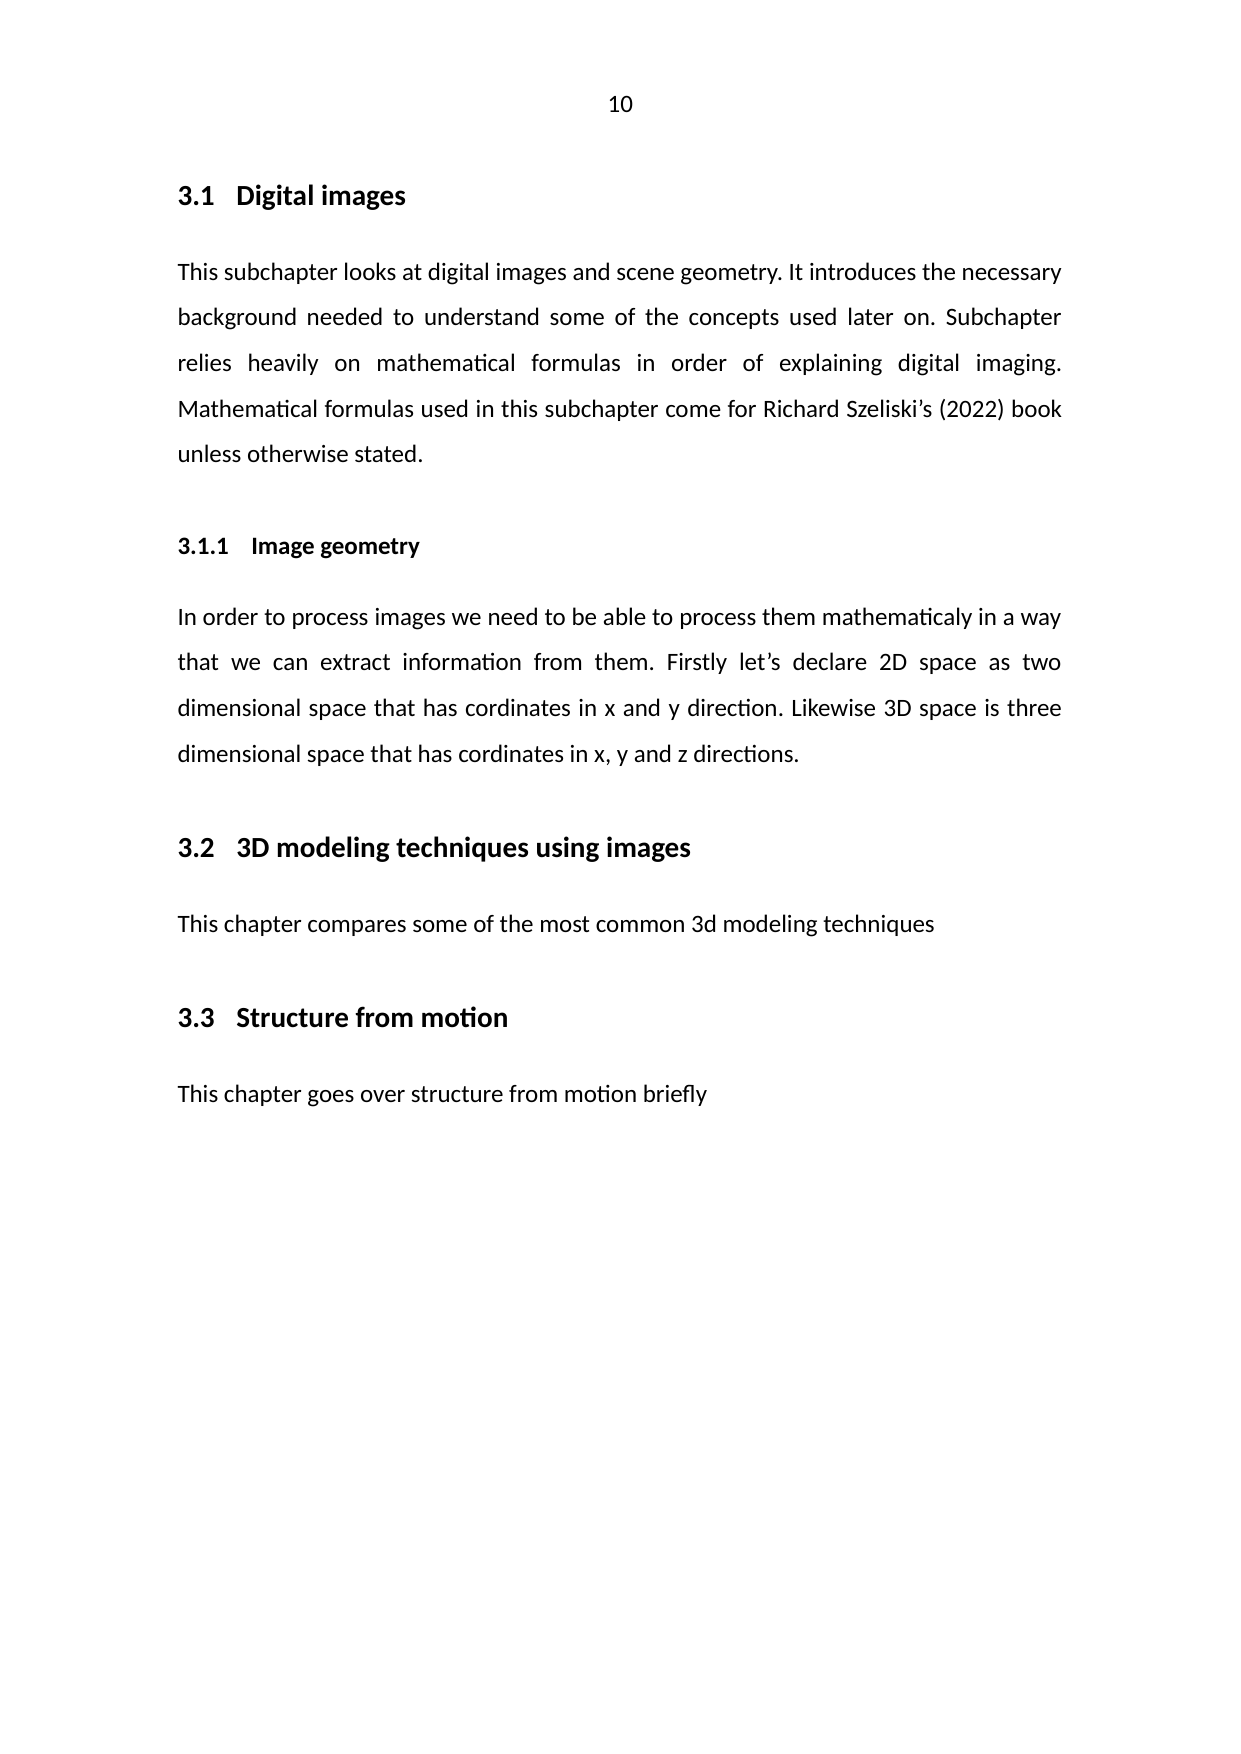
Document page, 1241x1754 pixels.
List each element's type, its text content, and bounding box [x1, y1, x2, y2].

text In order to process images we need to be able to process them mathematicaly in a way that we can extract information from them. Firstly let’s declare 2D space as two dimensional space that has cordinates in x and y direction. Likewise 3D space is three dimensional space that has cordinates in x, y and z directions. [177, 601, 1063, 768]
text This chapter goes over structure from motion briefly [177, 1078, 1063, 1108]
subtitle Structure from motion [177, 999, 1063, 1035]
subtitle 3D modeling techniques using images [177, 829, 1063, 865]
subtitle Image geometry [177, 530, 1063, 561]
subtitle Digital images [177, 177, 1063, 213]
text This chapter compares some of the most common 3d modeling techniques [177, 908, 1063, 938]
text This subchapter looks at digital images and scene geometry. It introduces the necessary background needed to understand some of the concepts used later on. Subchapter relies heavily on mathematical formulas in order of explaining digital imaging. Mathematical formulas used in this subchapter come for Richard Szeliski’s (2022) book unless otherwise stated. [177, 256, 1063, 469]
